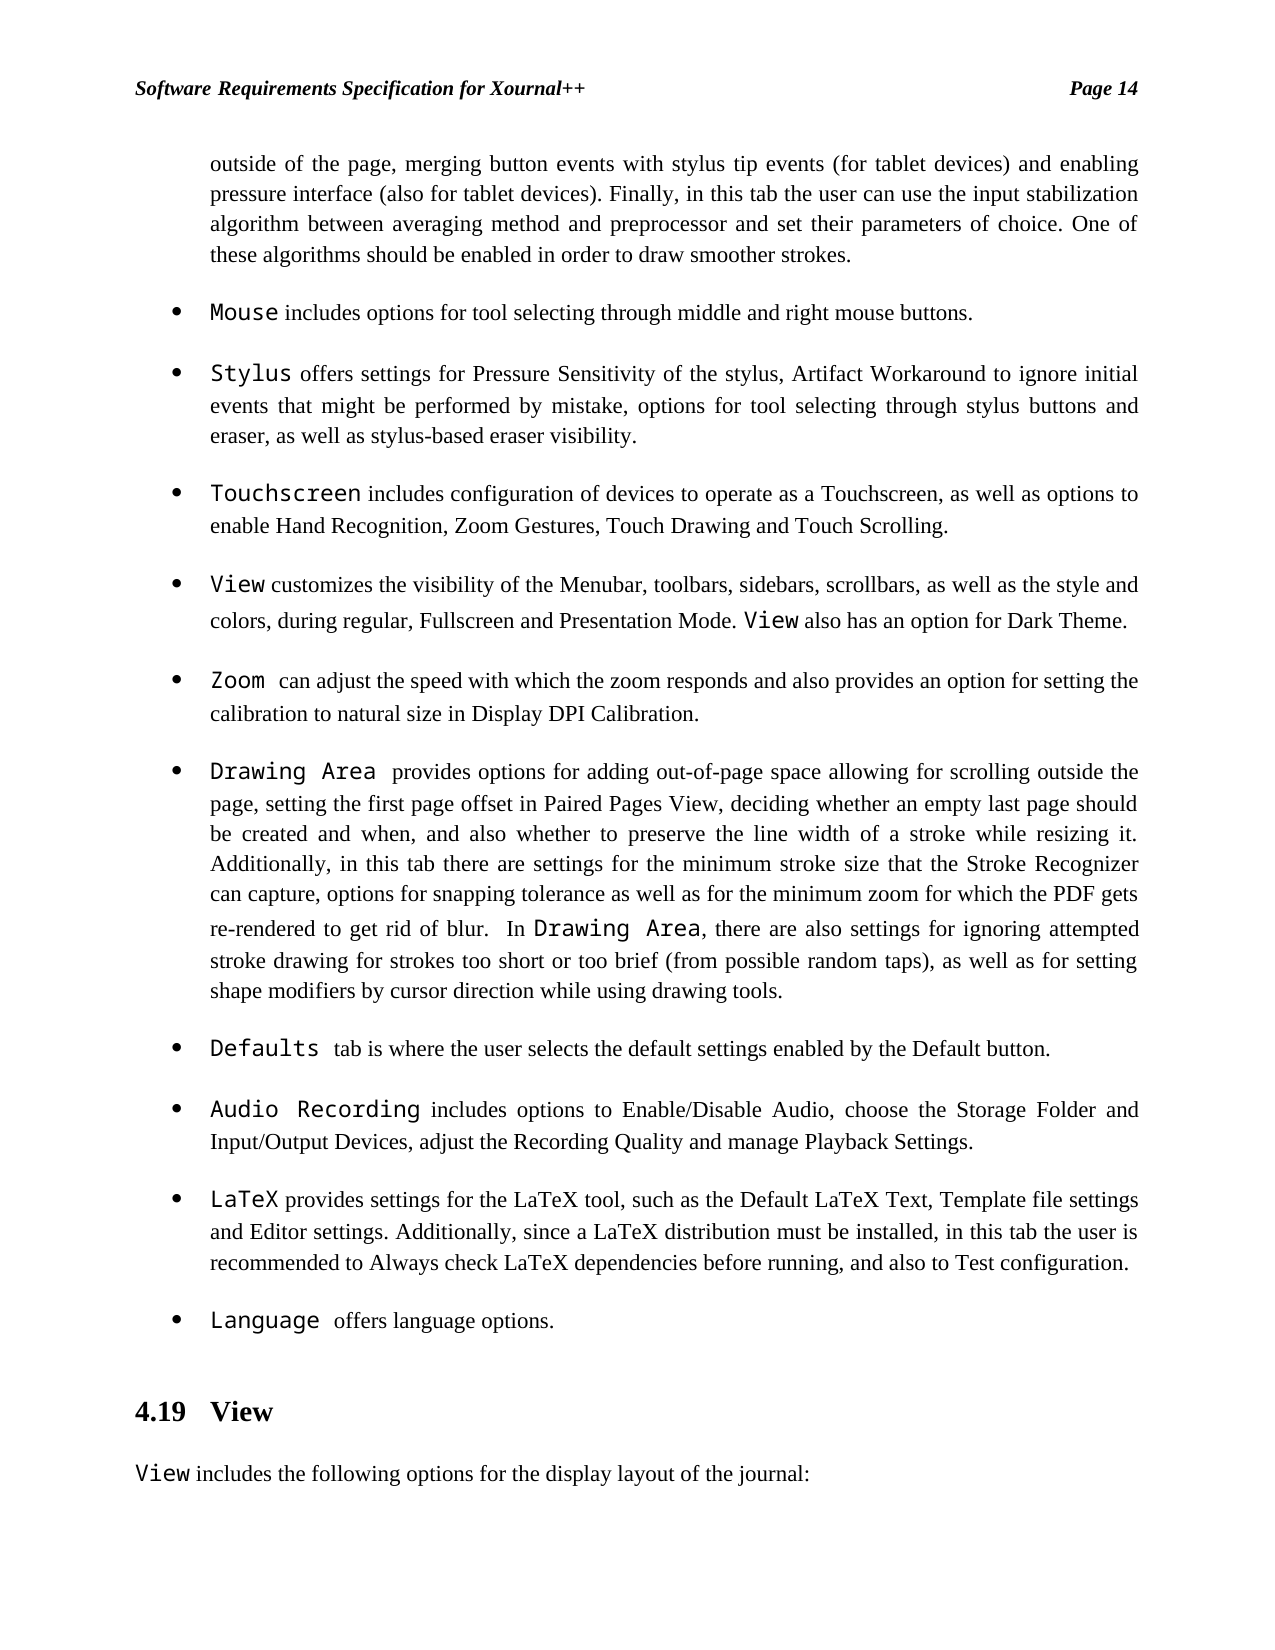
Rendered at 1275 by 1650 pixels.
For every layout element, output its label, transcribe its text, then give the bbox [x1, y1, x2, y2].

list Language offers language options. [172, 1304, 1140, 1335]
list LaTeX provides settings for the LaTeX tool, such as the Default LaTeX Text, Template file settings and Editor settings. Additionally, since a LaTeX distribution must be installed, in this tab the user is recommended to Always check LaTeX dependencies before running, and also to Test configuration. [172, 1183, 1140, 1275]
list Defaults tab is where the user selects the default settings enabled by the Default button. [172, 1032, 1140, 1063]
list Audio Recording includes options to Enable/Disable Audio, choose the Storage Folder and Input/Output Devices, adjust the Recording Quality and manage Playback Settings. [172, 1093, 1140, 1154]
text View includes the following options for the display layout of the journal: [135, 1457, 1140, 1488]
list View customizes the visibility of the Menubar, toolbars, sidebars, scrollbars, as well as the style and colors, during regular, Fullscreen and Presentation Mode. View also has an option for Dark Theme. [172, 568, 1140, 635]
list outside of the page, merging button events with stylus tip events (for tablet devices) and enabling pressure interface (also for tablet devices). Finally, in this tab the user can use the input stabilization algorithm between averaging method and preprocessor and set their parameters of choice. One of these algorithms should be enabled in order to draw smoother strokes. [172, 150, 1140, 267]
list Touchscreen includes configuration of devices to operate as a Touchscreen, as well as options to enable Hand Recognition, Zoom Gestures, Touch Drawing and Touch Scrolling. [172, 477, 1140, 539]
list Zoom can adjust the speed with which the zoom responds and also provides an option for setting the calibration to natural size in Display DPI Calibration. [172, 664, 1140, 726]
list Mouse includes options for tool selecting through middle and right mouse buttons. [172, 296, 1140, 327]
subtitle View [135, 1394, 1140, 1427]
list Stylus offers settings for Pressure Sensitivity of the stylus, Artifact Workaround to ignore initial events that might be performed by mistake, options for tool selecting through stylus buttons and eraser, as well as stylus-based eraser visibility. [172, 357, 1140, 448]
list Drawing Area provides options for adding out-of-page space allowing for scrolling outside the page, setting the first page offset in Paired Pages View, deciding whether an empty last page should be created and when, and also whether to preserve the line width of a stroke while resizing it. Additionally, in this tab there are settings for the minimum stroke size that the Stroke Recognizer can capture, options for snapping tolerance as well as for the minimum zoom for which the PDF gets re-rendered to get rid of blur. In Drawing Area, there are also settings for ignoring attempted stroke drawing for strokes too short or too brief (from possible random taps), as well as for setting shape modifiers by cursor direction while using drawing tools. [172, 755, 1140, 1003]
